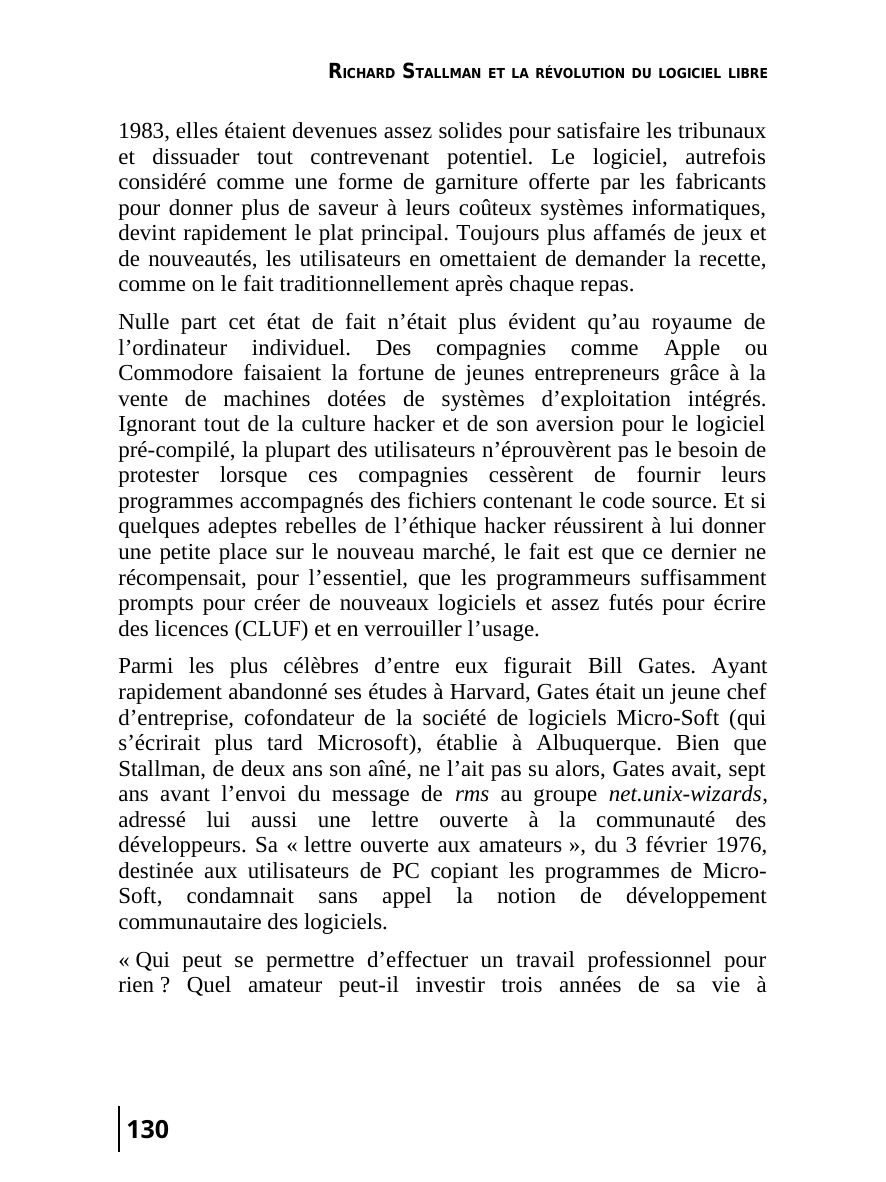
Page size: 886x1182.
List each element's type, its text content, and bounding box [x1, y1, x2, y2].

text Parmi les plus célèbres d’entre eux figurait Bill Gates. Ayant rapidement abandonné ses études à Harvard, Gates était un jeune chef d’entreprise, cofondateur de la société de logiciels Micro-Soft (qui s’écrirait plus tard Microsoft), établie à Albuquerque. Bien que Stallman, de deux ans son aîné, ne l’ait pas su alors, Gates avait, sept ans avant l’envoi du message de rms au groupe net.unix-wizards, adressé lui aussi une lettre ouverte à la communauté des développeurs. Sa « lettre ouverte aux amateurs », du 3 février 1976, destinée aux utilisateurs de PC copiant les programmes de Micro-Soft, condamnait sans appel la notion de développement communautaire des logiciels. [118, 653, 768, 934]
text « Qui peut se permettre d’effectuer un travail professionnel pour rien ? Quel amateur peut-il investir trois années de sa vie à [118, 947, 768, 998]
text 1983, elles étaient devenues assez solides pour satisfaire les tribunaux et dissuader tout contrevenant potentiel. Le logiciel, autrefois considéré comme une forme de garniture offerte par les fabricants pour donner plus de saveur à leurs coûteux systèmes informatiques, devint rapidement le plat principal. Toujours plus affamés de jeux et de nouveautés, les utilisateurs en omettaient de demander la recette, comme on le fait traditionnellement après chaque repas. [118, 118, 768, 297]
text Nulle part cet état de fait n’était plus évident qu’au royaume de l’ordinateur individuel. Des compagnies comme Apple ou Commodore faisaient la fortune de jeunes entrepreneurs grâce à la vente de machines dotées de systèmes d’exploitation intégrés. Ignorant tout de la culture hacker et de son aversion pour le logiciel pré-compilé, la plupart des utilisateurs n’éprouvèrent pas le besoin de protester lorsque ces compagnies cessèrent de fournir leurs programmes accompagnés des fichiers contenant le code source. Et si quelques adeptes rebelles de l’éthique hacker réussirent à lui donner une petite place sur le nouveau marché, le fait est que ce dernier ne récompensait, pour l’essentiel, que les programmeurs suffisamment prompts pour créer de nouveaux logiciels et assez futés pour écrire des licences (CLUF) et en verrouiller l’usage. [118, 309, 768, 641]
